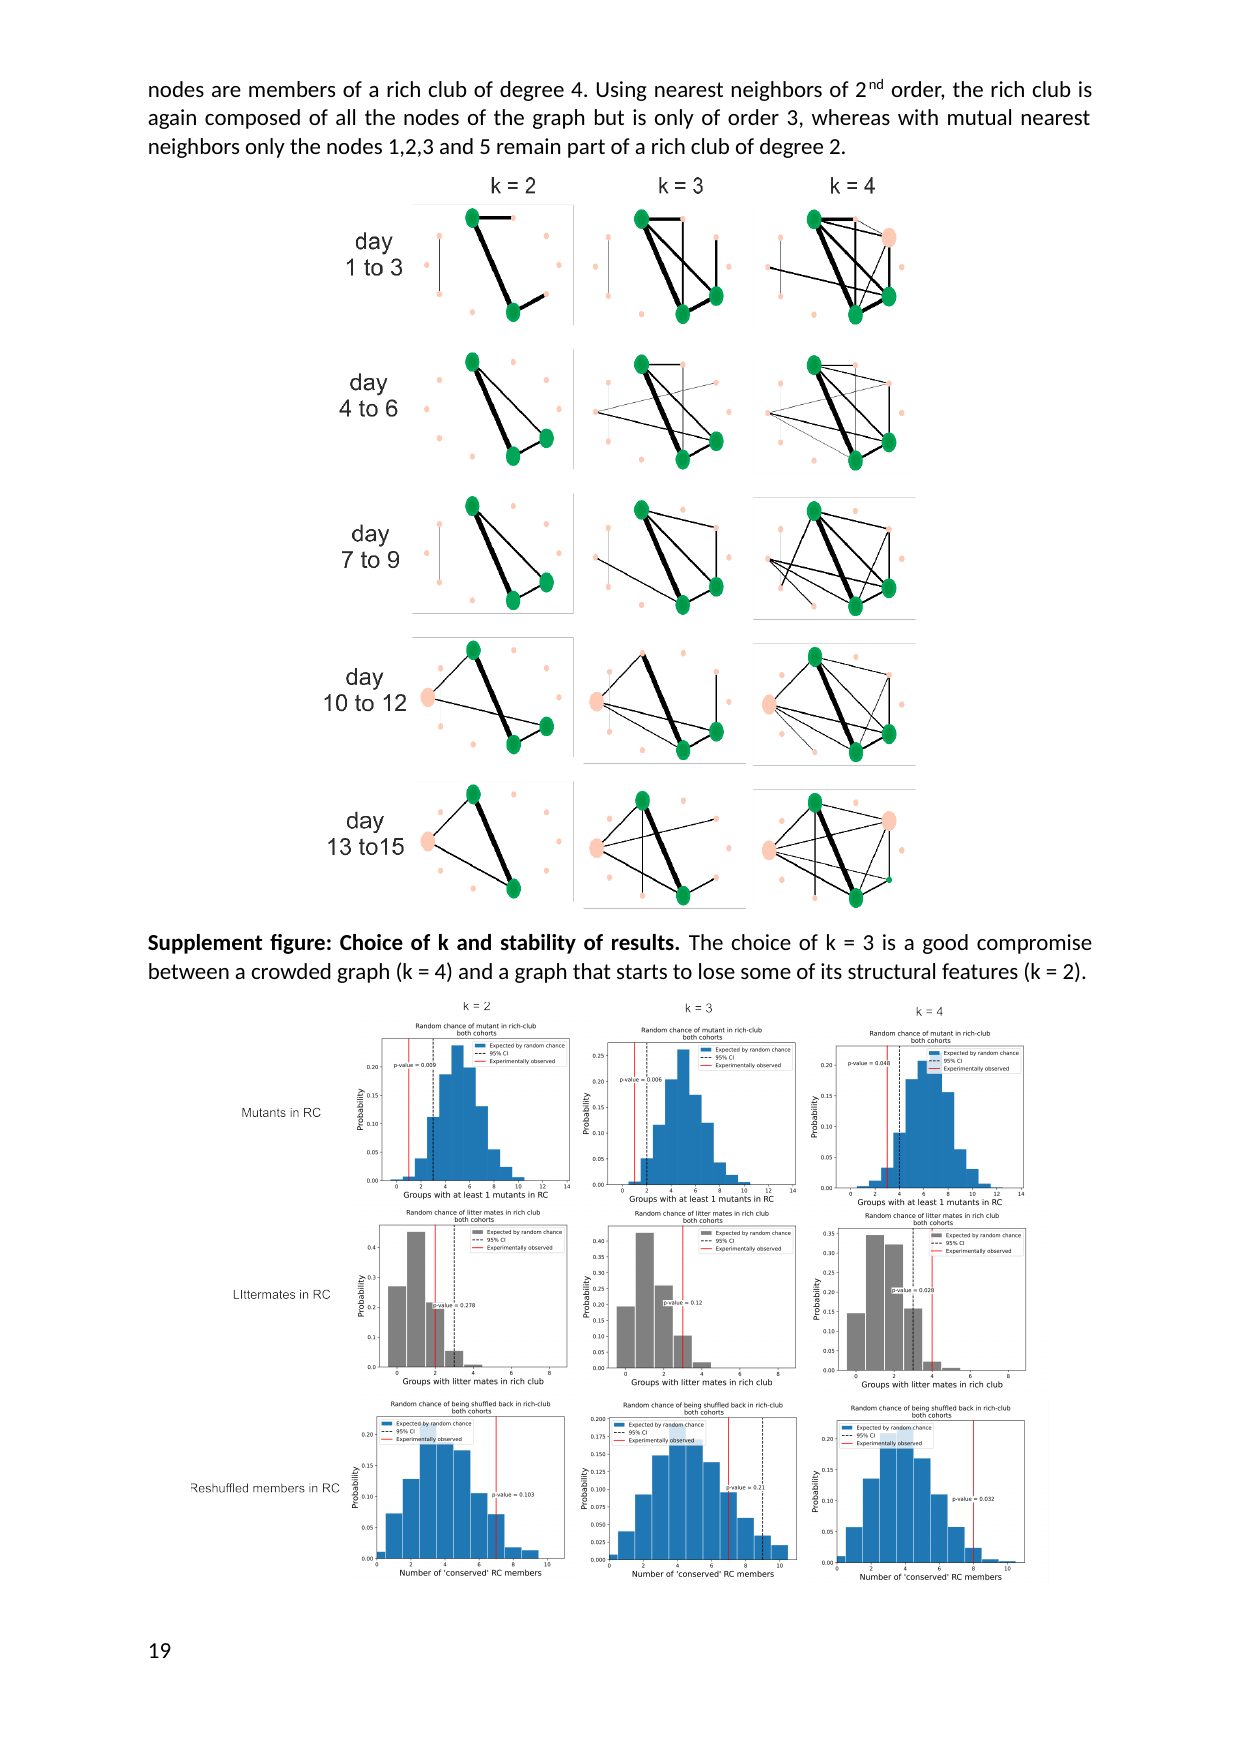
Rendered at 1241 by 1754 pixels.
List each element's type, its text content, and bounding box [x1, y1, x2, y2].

list nodes are members of a rich club of degree 4. Using nearest neighbors of 2nd order, the rich club is again composed of all the nodes of the graph but is only of order 3, whereas with mutual nearest neighbors only the nodes 1,2,3 and 5 remain part of a rich club of degree 2. [148, 75, 1093, 160]
list Supplement figure: Choice of k and stability of results. The choice of k = 3 is a good compromise between a crowded graph (k = 4) and a graph that starts to lose some of its structural features (k = 2). [148, 928, 1093, 985]
